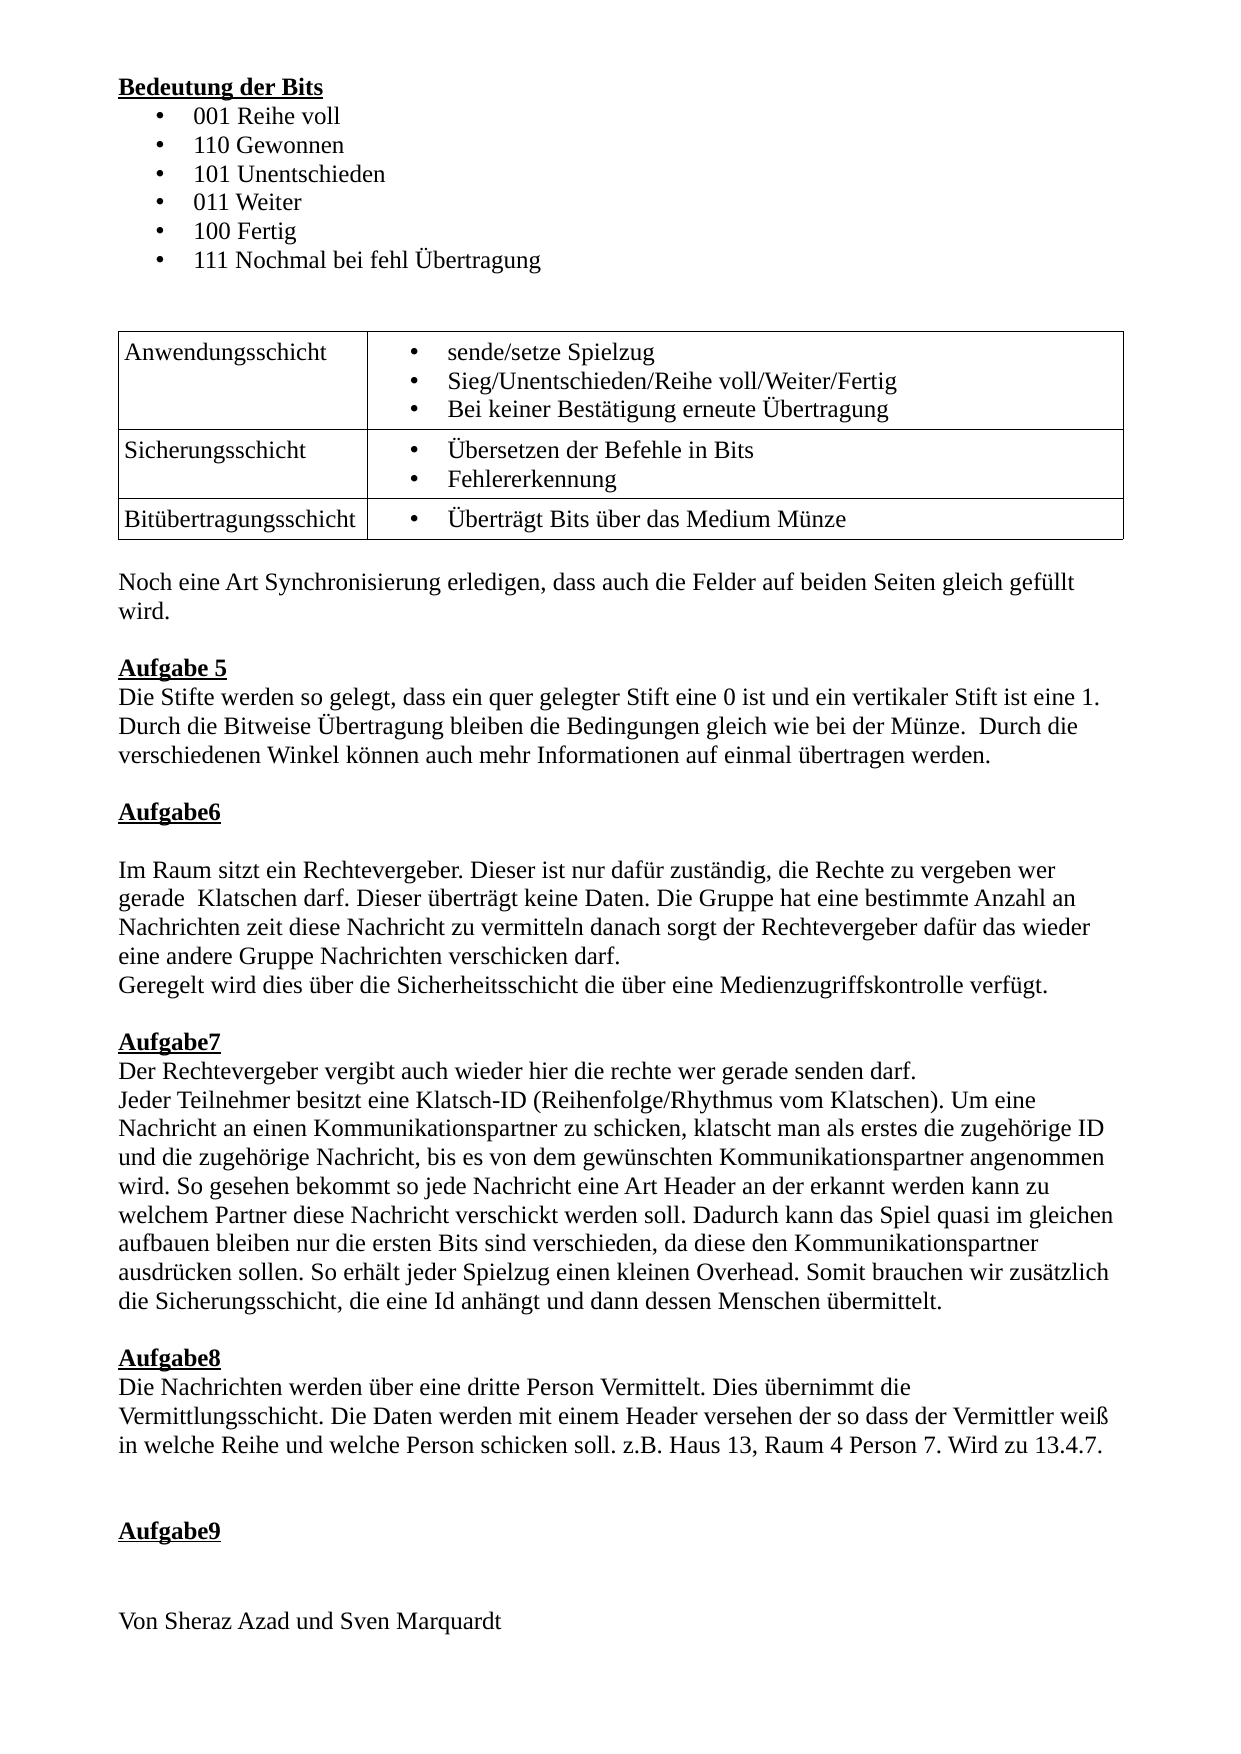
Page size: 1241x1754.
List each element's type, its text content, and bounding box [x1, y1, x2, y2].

list 001 Reihe voll [156, 101, 1122, 130]
table_cell Übersetzen der Befehle in Bits Fehlererkennung [368, 430, 1123, 498]
text Aufgabe 5 [118, 653, 1122, 682]
list 110 Gewonnen [156, 130, 1122, 159]
list 100 Fertig [156, 216, 1122, 245]
text Aufgabe8 [118, 1343, 1122, 1372]
list 101 Unentschieden [156, 159, 1122, 187]
text Aufgabe6 [118, 797, 1122, 826]
text Aufgabe7 [118, 1027, 1122, 1056]
table_header sende/setze Spielzug Sieg/Unentschieden/Reihe voll/Weiter/Fertig Bei keiner Bestätigung erneute Übertragung [368, 332, 1123, 429]
text Der Rechtevergeber vergibt auch wieder hier die rechte wer gerade senden darf. [118, 1056, 1122, 1085]
table_cell Überträgt Bits über das Medium Münze [368, 499, 1123, 538]
text Jeder Teilnehmer besitzt eine Klatsch-ID (Reihenfolge/Rhythmus vom Klatschen). Um eine Nachricht an einen Kommunikationspartner zu schicken, klatscht man als erstes die zugehörige ID und die zugehörige Nachricht, bis es von dem gewünschten Kommunikationspartner angenommen wird. So gesehen bekommt so jede Nachricht eine Art Header an der erkannt werden kann zu welchem Partner diese Nachricht verschickt werden soll. Dadurch kann das Spiel quasi im gleichen aufbauen bleiben nur die ersten Bits sind verschieden, da diese den Kommunikationspartner ausdrücken sollen. So erhält jeder Spielzug einen kleinen Overhead. Somit brauchen wir zusätzlich die Sicherungsschicht, die eine Id anhängt und dann dessen Menschen übermittelt. [118, 1085, 1122, 1315]
text Geregelt wird dies über die Sicherheitsschicht die über eine Medienzugriffskontrolle verfügt. [118, 970, 1122, 998]
table_cell Bitübertragungsschicht [119, 499, 367, 538]
table_header Anwendungsschicht [119, 332, 367, 429]
table_cell Sicherungsschicht [119, 430, 367, 498]
text Noch eine Art Synchronisierung erledigen, dass auch die Felder auf beiden Seiten gleich gefüllt wird. [118, 567, 1122, 625]
text Die Stifte werden so gelegt, dass ein quer gelegter Stift eine 0 ist und ein vertikaler Stift ist eine 1. Durch die Bitweise Übertragung bleiben die Bedingungen gleich wie bei der Münze. Durch die verschiedenen Winkel können auch mehr Informationen auf einmal übertragen werden. [118, 682, 1122, 768]
text Aufgabe9 [118, 1516, 1122, 1545]
text Bedeutung der Bits [118, 72, 1122, 101]
list 111 Nochmal bei fehl Übertragung [156, 245, 1122, 274]
text Im Raum sitzt ein Rechtevergeber. Dieser ist nur dafür zuständig, die Rechte zu vergeben wer gerade Klatschen darf. Dieser überträgt keine Daten. Die Gruppe hat eine bestimmte Anzahl an Nachrichten zeit diese Nachricht zu vermitteln danach sorgt der Rechtevergeber dafür das wieder eine andere Gruppe Nachrichten verschicken darf. [118, 855, 1122, 970]
list 011 Weiter [156, 187, 1122, 216]
text Die Nachrichten werden über eine dritte Person Vermittelt. Dies übernimmt die Vermittlungsschicht. Die Daten werden mit einem Header versehen der so dass der Vermittler weiß in welche Reihe und welche Person schicken soll. z.B. Haus 13, Raum 4 Person 7. Wird zu 13.4.7. [118, 1372, 1122, 1458]
